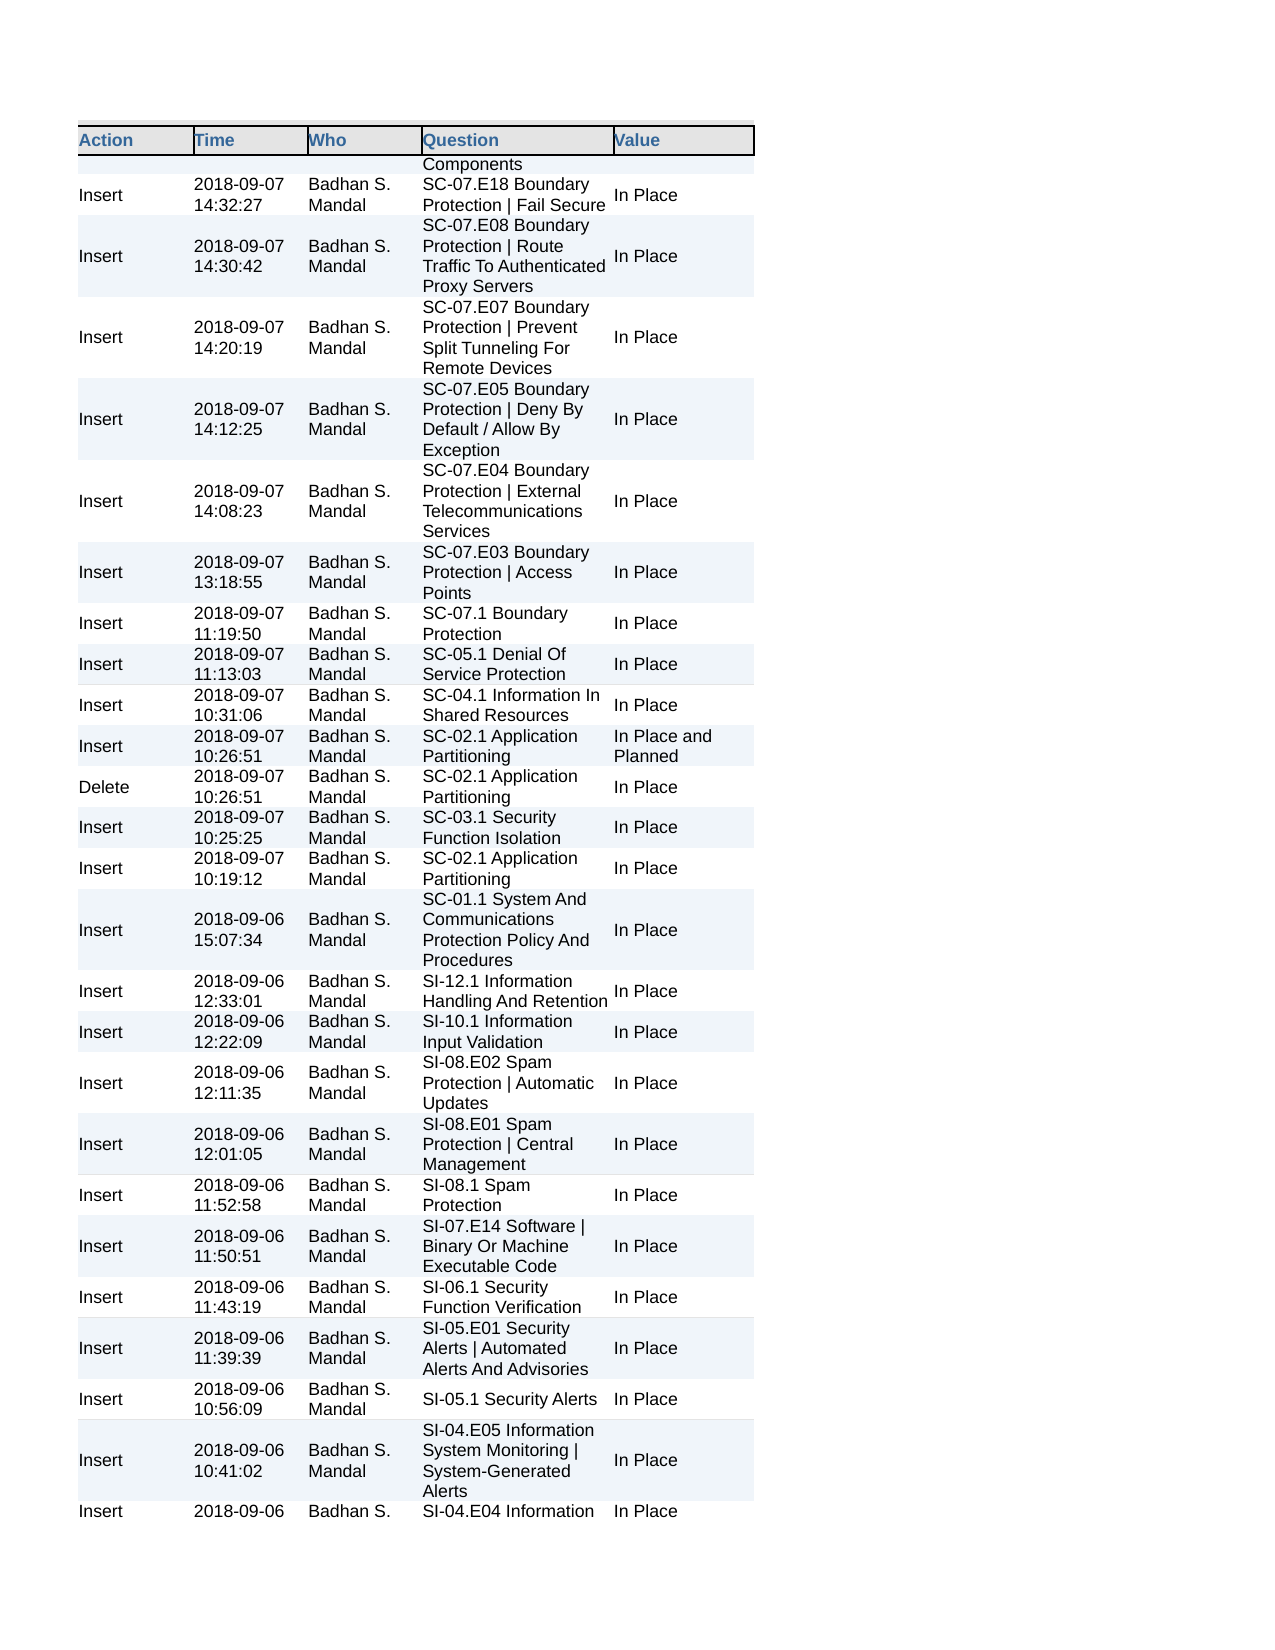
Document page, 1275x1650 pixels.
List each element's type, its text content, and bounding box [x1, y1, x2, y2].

table_cell [308, 156, 422, 174]
table_cell Components [422, 156, 614, 174]
table_cell SI-07.E14 Software | Binary Or Machine Executable Code [422, 1215, 614, 1277]
table_cell Insert [78, 1052, 194, 1113]
table_cell In Place [614, 1052, 754, 1113]
table_cell SI-10.1 Information Input Validation [422, 1011, 614, 1052]
table_cell In Place [614, 1011, 754, 1052]
table_cell In Place [614, 644, 754, 684]
table_cell SC-07.1 Boundary Protection [422, 603, 614, 644]
table_cell Delete [78, 766, 194, 807]
table_cell Question [423, 127, 613, 154]
table_cell Badhan S. Mandal [308, 1215, 422, 1277]
table_cell 2018-09-06 12:22:09 [194, 1011, 308, 1052]
table_cell In Place [614, 542, 754, 603]
table_cell In Place [614, 889, 754, 970]
table_cell Insert [78, 889, 194, 970]
table_cell In Place [614, 1113, 754, 1174]
table_cell In Place [614, 685, 754, 725]
table_cell Insert [78, 807, 194, 848]
table_cell 2018-09-07 10:25:25 [194, 807, 308, 848]
table_cell 2018-09-06 12:11:35 [194, 1052, 308, 1113]
table_cell SC-07.E04 Boundary Protection | External Telecommunications Services [422, 460, 614, 542]
table_cell Badhan S. Mandal [308, 1011, 422, 1052]
table_cell 2018-09-06 12:33:01 [194, 970, 308, 1011]
table_cell Insert [78, 1175, 194, 1215]
table_cell Badhan S. Mandal [308, 1052, 422, 1113]
table_cell Insert [78, 174, 194, 215]
table_cell In Place [614, 970, 754, 1011]
table_cell In Place [614, 603, 754, 644]
table_cell Insert [78, 725, 194, 766]
table_cell In Place [614, 460, 754, 542]
table_cell Insert [78, 215, 194, 297]
table_cell Insert [78, 1379, 194, 1419]
table_cell [78, 156, 194, 174]
table_cell In Place and Planned [614, 725, 754, 766]
table_cell Insert [78, 297, 194, 378]
table_cell SI-04.E05 Information System Monitoring | System-Generated Alerts [422, 1420, 614, 1501]
table_cell SI-12.1 Information Handling And Retention [422, 970, 614, 1011]
table_cell Time [195, 127, 307, 154]
table_cell 2018-09-07 14:30:42 [194, 215, 308, 297]
table_cell Insert [78, 1215, 194, 1277]
table_cell 2018-09-06 11:50:51 [194, 1215, 308, 1277]
table_cell In Place [614, 297, 754, 378]
table_cell SI-08.E01 Spam Protection | Central Management [422, 1113, 614, 1174]
table_cell SC-05.1 Denial Of Service Protection [422, 644, 614, 684]
table_cell Insert [78, 1318, 194, 1379]
table_cell 2018-09-07 13:18:55 [194, 542, 308, 603]
table_cell 2018-09-06 12:01:05 [194, 1113, 308, 1174]
table_cell Action [78, 127, 193, 154]
table_cell Badhan S. Mandal [308, 460, 422, 542]
table_cell In Place [614, 215, 754, 297]
table_cell 2018-09-07 11:13:03 [194, 644, 308, 684]
table_cell 2018-09-07 14:12:25 [194, 378, 308, 460]
table_cell Badhan S. Mandal [308, 766, 422, 807]
table_cell 2018-09-07 14:08:23 [194, 460, 308, 542]
table_cell Value [615, 127, 753, 154]
table_cell 2018-09-06 10:56:09 [194, 1379, 308, 1419]
table_cell Badhan S. Mandal [308, 1318, 422, 1379]
table_cell Insert [78, 1011, 194, 1052]
table_cell 2018-09-06 11:52:58 [194, 1175, 308, 1215]
table_cell 2018-09-06 11:43:19 [194, 1277, 308, 1317]
table_cell In Place [614, 1175, 754, 1215]
table_cell SC-02.1 Application Partitioning [422, 766, 614, 807]
table_cell Insert [78, 1420, 194, 1501]
table_cell Badhan S. Mandal [308, 970, 422, 1011]
table_cell 2018-09-07 10:26:51 [194, 766, 308, 807]
table_cell In Place [614, 766, 754, 807]
table_cell Badhan S. Mandal [308, 297, 422, 378]
table_cell In Place [614, 848, 754, 889]
table_cell Badhan S. Mandal [308, 807, 422, 848]
table_cell Badhan S. Mandal [308, 215, 422, 297]
table_cell Insert [78, 542, 194, 603]
table_cell Insert [78, 644, 194, 684]
table_cell In Place [614, 1501, 754, 1522]
table_cell Badhan S. Mandal [308, 542, 422, 603]
table_cell Badhan S. Mandal [308, 644, 422, 684]
table_cell 2018-09-06 15:07:34 [194, 889, 308, 970]
table_cell Badhan S. Mandal [308, 1113, 422, 1174]
table_cell Insert [78, 1277, 194, 1317]
table_cell SI-05.E01 Security Alerts | Automated Alerts And Advisories [422, 1318, 614, 1379]
table_cell Badhan S. Mandal [308, 1175, 422, 1215]
table_cell SI-08.1 Spam Protection [422, 1175, 614, 1215]
table_cell SC-07.E07 Boundary Protection | Prevent Split Tunneling For Remote Devices [422, 297, 614, 378]
table_cell SI-06.1 Security Function Verification [422, 1277, 614, 1317]
table_cell Badhan S. Mandal [308, 725, 422, 766]
table_cell Who [309, 127, 421, 154]
table_cell Insert [78, 970, 194, 1011]
table_cell SC-04.1 Information In Shared Resources [422, 685, 614, 725]
table_cell In Place [614, 1215, 754, 1277]
table_cell 2018-09-07 14:32:27 [194, 174, 308, 215]
table_cell Insert [78, 1113, 194, 1174]
table_cell Insert [78, 848, 194, 889]
table_cell In Place [614, 1277, 754, 1317]
table_cell SC-07.E05 Boundary Protection | Deny By Default / Allow By Exception [422, 378, 614, 460]
table_cell 2018-09-06 10:41:02 [194, 1420, 308, 1501]
table_cell In Place [614, 807, 754, 848]
table_cell SI-08.E02 Spam Protection | Automatic Updates [422, 1052, 614, 1113]
table_cell In Place [614, 378, 754, 460]
table_cell Insert [78, 685, 194, 725]
table_cell 2018-09-06 11:39:39 [194, 1318, 308, 1379]
table_cell Badhan S. Mandal [308, 1379, 422, 1419]
table_cell SC-01.1 System And Communications Protection Policy And Procedures [422, 889, 614, 970]
table_cell Insert [78, 603, 194, 644]
table_cell SC-02.1 Application Partitioning [422, 725, 614, 766]
table_cell SC-07.E08 Boundary Protection | Route Traffic To Authenticated Proxy Servers [422, 215, 614, 297]
table_cell Badhan S. Mandal [308, 848, 422, 889]
table_cell In Place [614, 1420, 754, 1501]
table_cell Insert [78, 1501, 194, 1522]
table_cell In Place [614, 174, 754, 215]
table_cell Insert [78, 378, 194, 460]
table_cell 2018-09-07 10:26:51 [194, 725, 308, 766]
table_cell Badhan S. Mandal [308, 378, 422, 460]
table_cell Badhan S. Mandal [308, 889, 422, 970]
table_cell Insert [78, 460, 194, 542]
table_cell Badhan S. Mandal [308, 174, 422, 215]
table_cell 2018-09-07 11:19:50 [194, 603, 308, 644]
table_cell SC-02.1 Application Partitioning [422, 848, 614, 889]
table_cell Badhan S. Mandal [308, 1420, 422, 1501]
table_cell [614, 156, 754, 174]
table_cell 2018-09-07 14:20:19 [194, 297, 308, 378]
table_header [78, 120, 754, 125]
table_cell Badhan S. [308, 1501, 422, 1522]
table_cell SC-03.1 Security Function Isolation [422, 807, 614, 848]
table_cell Badhan S. Mandal [308, 685, 422, 725]
table_cell 2018-09-07 10:19:12 [194, 848, 308, 889]
table_cell SC-07.E18 Boundary Protection | Fail Secure [422, 174, 614, 215]
table_cell Badhan S. Mandal [308, 603, 422, 644]
table_cell SC-07.E03 Boundary Protection | Access Points [422, 542, 614, 603]
table_cell [194, 156, 308, 174]
table_cell SI-05.1 Security Alerts [422, 1379, 614, 1419]
table_cell Badhan S. Mandal [308, 1277, 422, 1317]
table_cell SI-04.E04 Information [422, 1501, 614, 1522]
table_cell 2018-09-06 [194, 1501, 308, 1522]
table_cell In Place [614, 1318, 754, 1379]
table_cell In Place [614, 1379, 754, 1419]
table_cell 2018-09-07 10:31:06 [194, 685, 308, 725]
